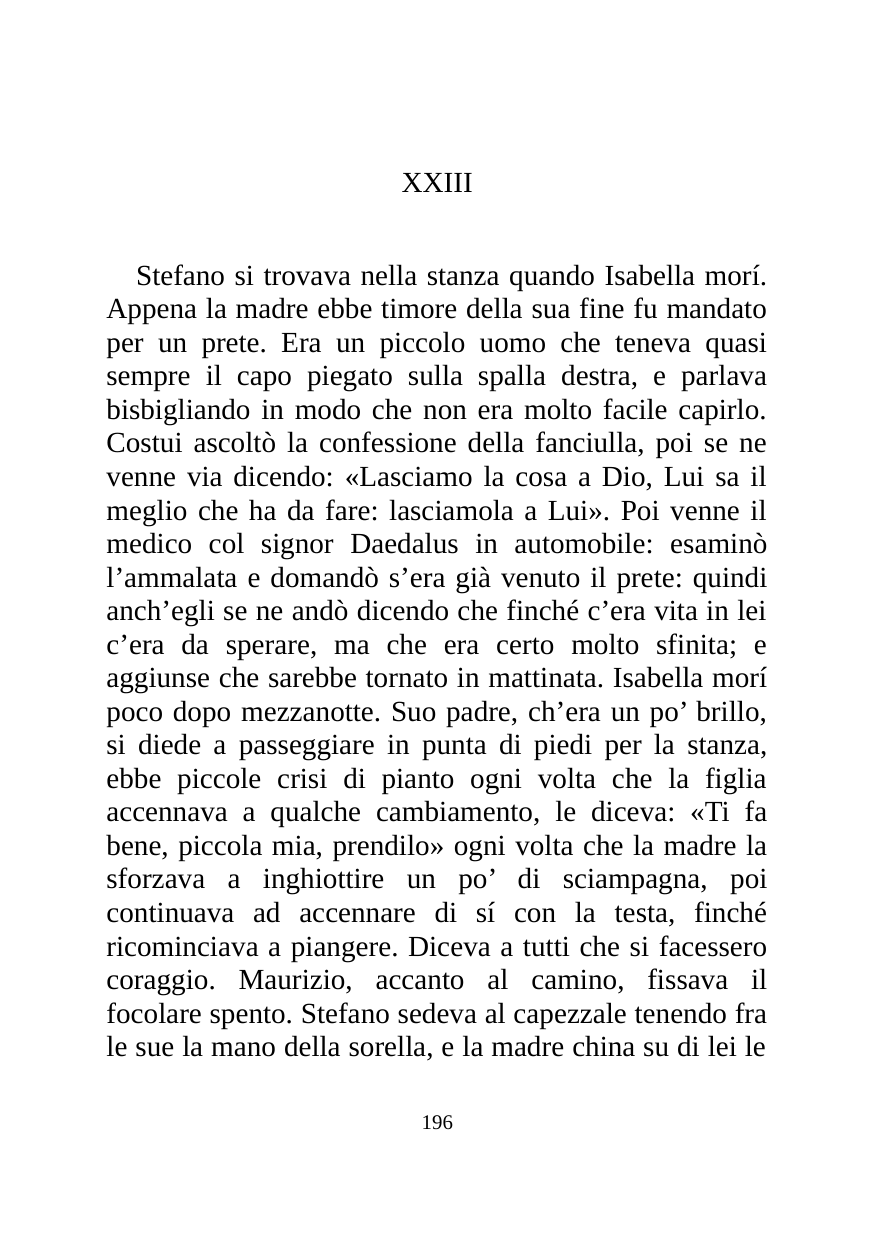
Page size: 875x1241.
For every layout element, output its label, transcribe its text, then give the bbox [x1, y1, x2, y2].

subtitle XXIII [106, 165, 768, 199]
text Stefano si trovava nella stanza quando Isabella morí. Appena la madre ebbe timore della sua fine fu mandato per un prete. Era un piccolo uomo che teneva quasi sempre il capo piegato sulla spalla destra, e parlava bisbigliando in modo che non era molto facile capirlo. Costui ascoltò la confessione della fanciulla, poi se ne venne via dicendo: «Lasciamo la cosa a Dio, Lui sa il meglio che ha da fare: lasciamola a Lui». Poi venne il medico col signor Daedalus in automobile: esaminò l’ammalata e domandò s’era già venuto il prete: quindi anch’egli se ne andò dicendo che finché c’era vita in lei c’era da sperare, ma che era certo molto sfinita; e aggiunse che sarebbe tornato in mattinata. Isabella morí poco dopo mezzanotte. Suo padre, ch’era un po’ brillo, si diede a passeggiare in punta di piedi per la stanza, ebbe piccole crisi di pianto ogni volta che la figlia accennava a qualche cambiamento, le diceva: «Ti fa bene, piccola mia, prendilo» ogni volta che la madre la sforzava a inghiottire un po’ di sciampagna, poi continuava ad accennare di sí con la testa, finché ricominciava a piangere. Diceva a tutti che si facessero coraggio. Maurizio, accanto al camino, fissava il focolare spento. Stefano sedeva al capezzale tenendo fra le sue la mano della sorella, e la madre china su di lei le [106, 258, 768, 1063]
